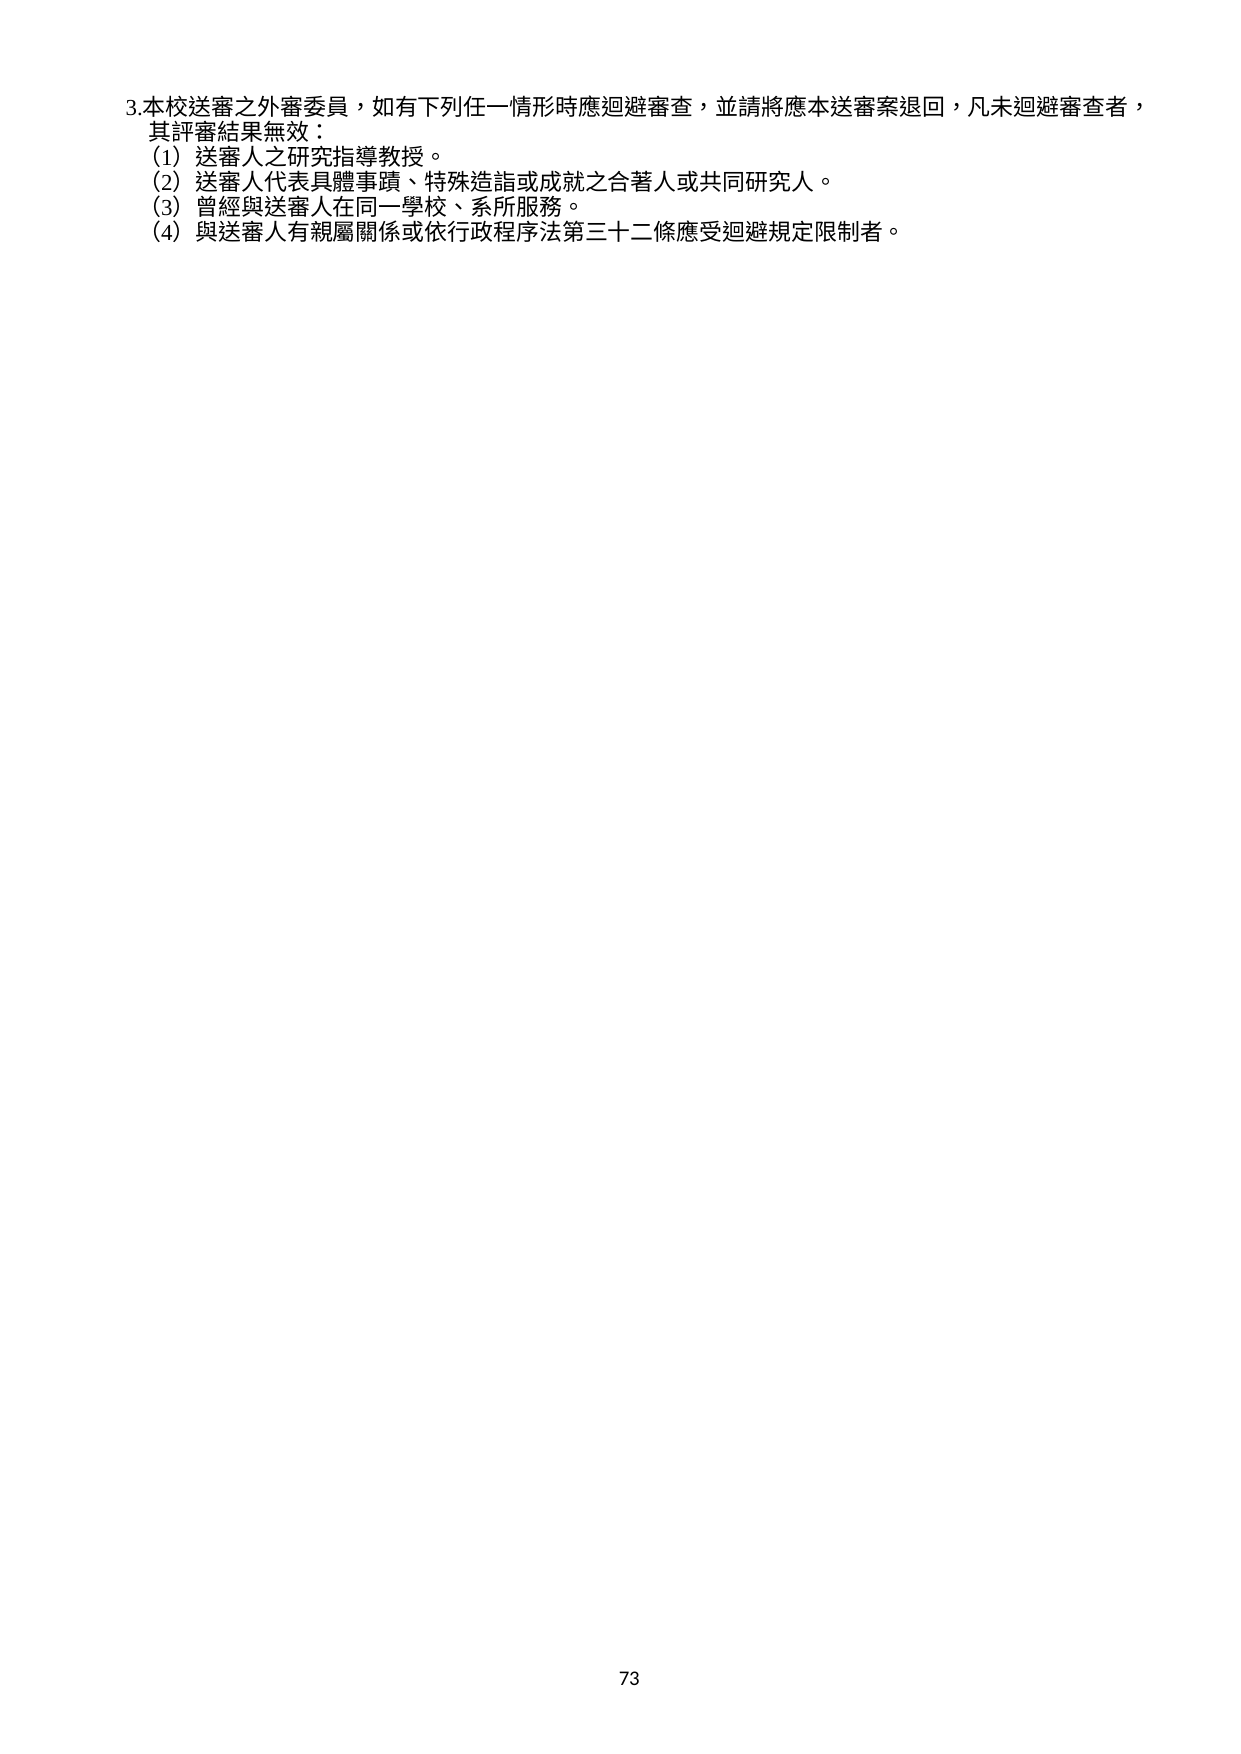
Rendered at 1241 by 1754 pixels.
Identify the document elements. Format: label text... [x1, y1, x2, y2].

text （2）送審人代表具體事蹟、特殊造詣或成就之合著人或共同研究人。 [138, 171, 1157, 196]
text （4）與送審人有親屬關係或依行政程序法第三十二條應受迴避規定限制者。 [138, 221, 1175, 246]
text （1）送審人之研究指導教授。 [138, 146, 1157, 171]
text （3）曾經與送審人在同一學校、系所服務。 [138, 196, 1157, 221]
subtitle 3.本校送審之外審委員，如有下列任一情形時應迴避審查，並請將應本送審案退回，凡未迴避審查者，其評審結果無效： [125, 96, 1157, 146]
